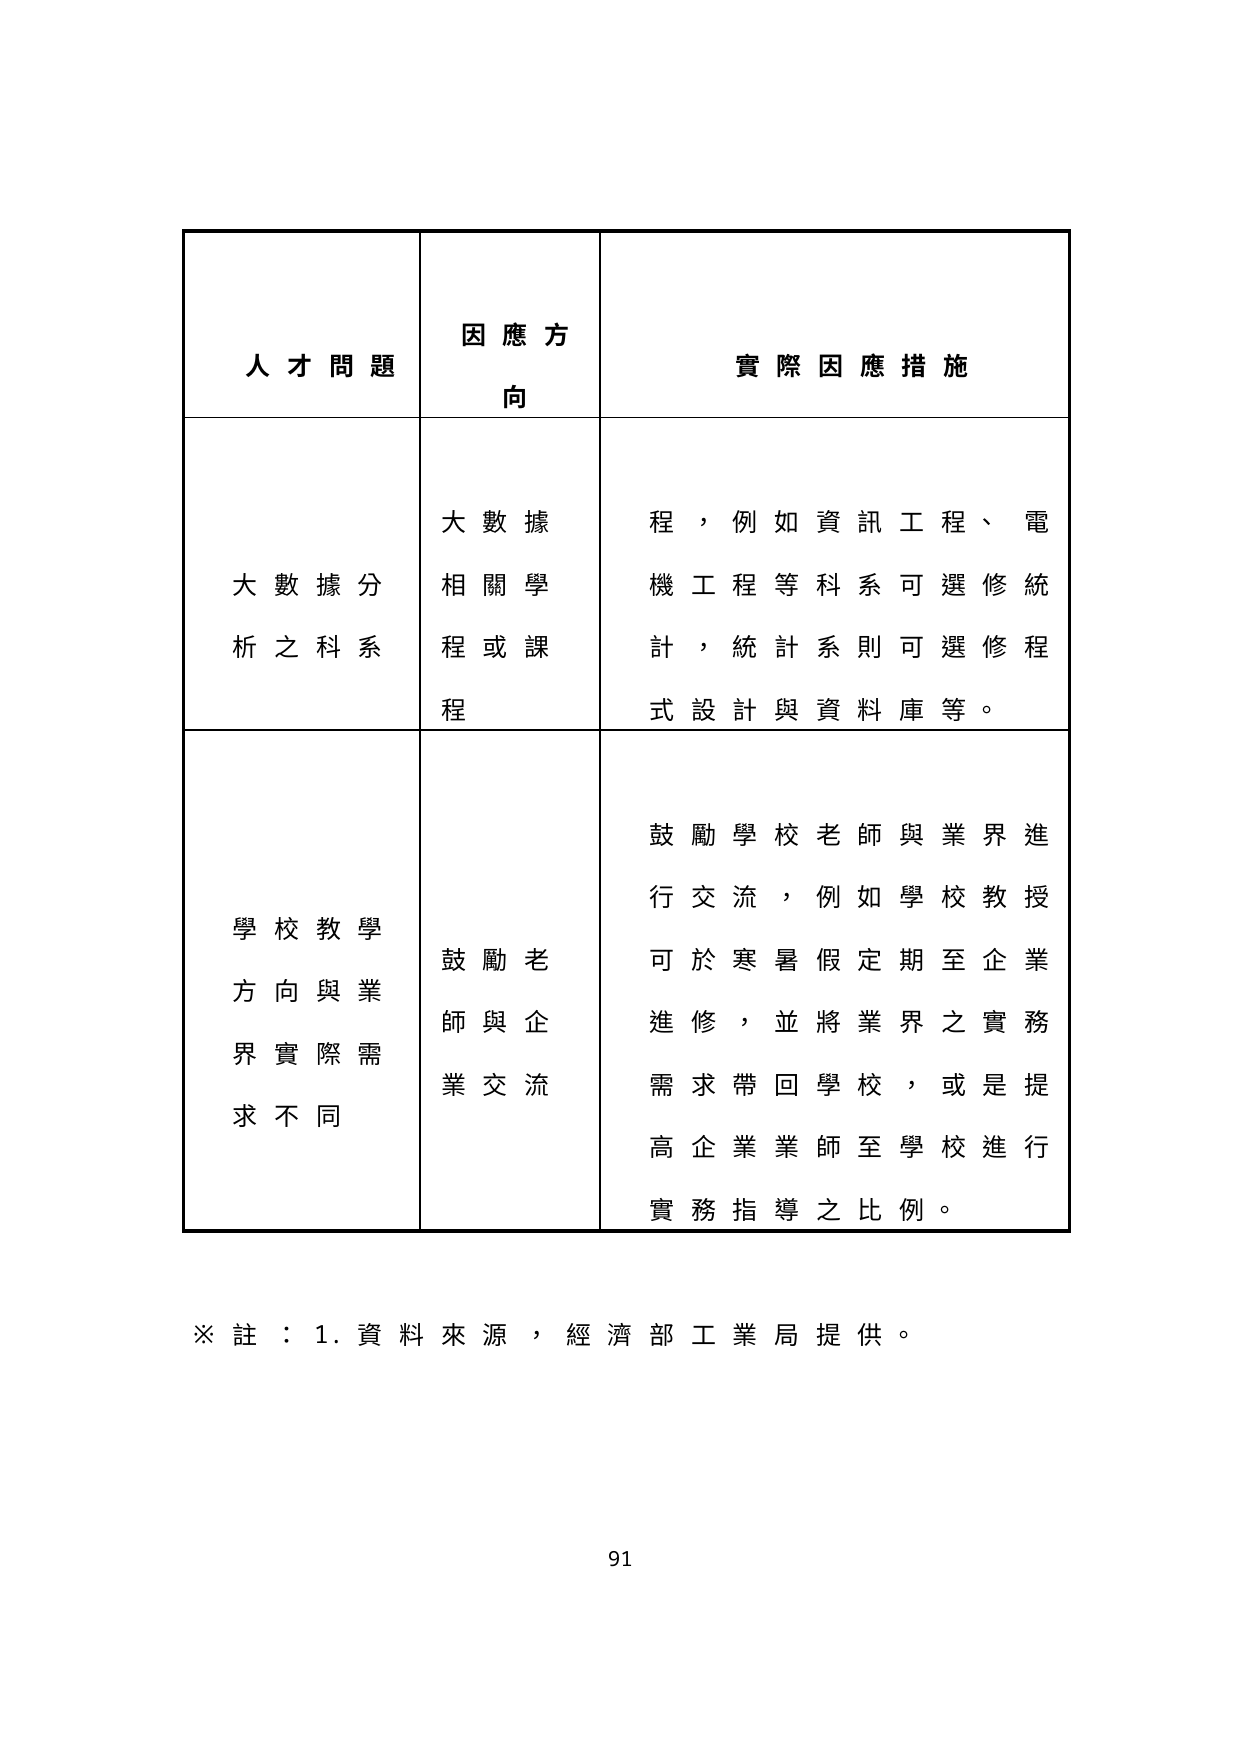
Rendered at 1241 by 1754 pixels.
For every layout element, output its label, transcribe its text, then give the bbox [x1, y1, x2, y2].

table_cell 學校教學方向與業界實際需求不同 [185, 731, 419, 1229]
table_cell 鼓勵老師與企業交流 [421, 731, 599, 1229]
table_cell 大數據分析之科系 [185, 418, 419, 729]
text ※註：1.資料來源，經濟部工業局提供。 [183, 1292, 1080, 1354]
table_cell 大數據相關學程或課程 [421, 418, 599, 729]
table_header 因應方向 [421, 233, 599, 417]
table_header 人才問題 [185, 233, 419, 417]
table_cell 鼓勵學校老師與業界進行交流，例如學校教授可於寒暑假定期至企業進修，並將業界之實務需求帶回學校，或是提高企業業師至學校進行實務指導之比例。 [601, 731, 1068, 1229]
table_header 實際因應措施 [601, 233, 1068, 417]
table_cell 程，例如資訊工程、電機工程等科系可選修統計，統計系則可選修程式設計與資料庫等。 [601, 418, 1068, 729]
